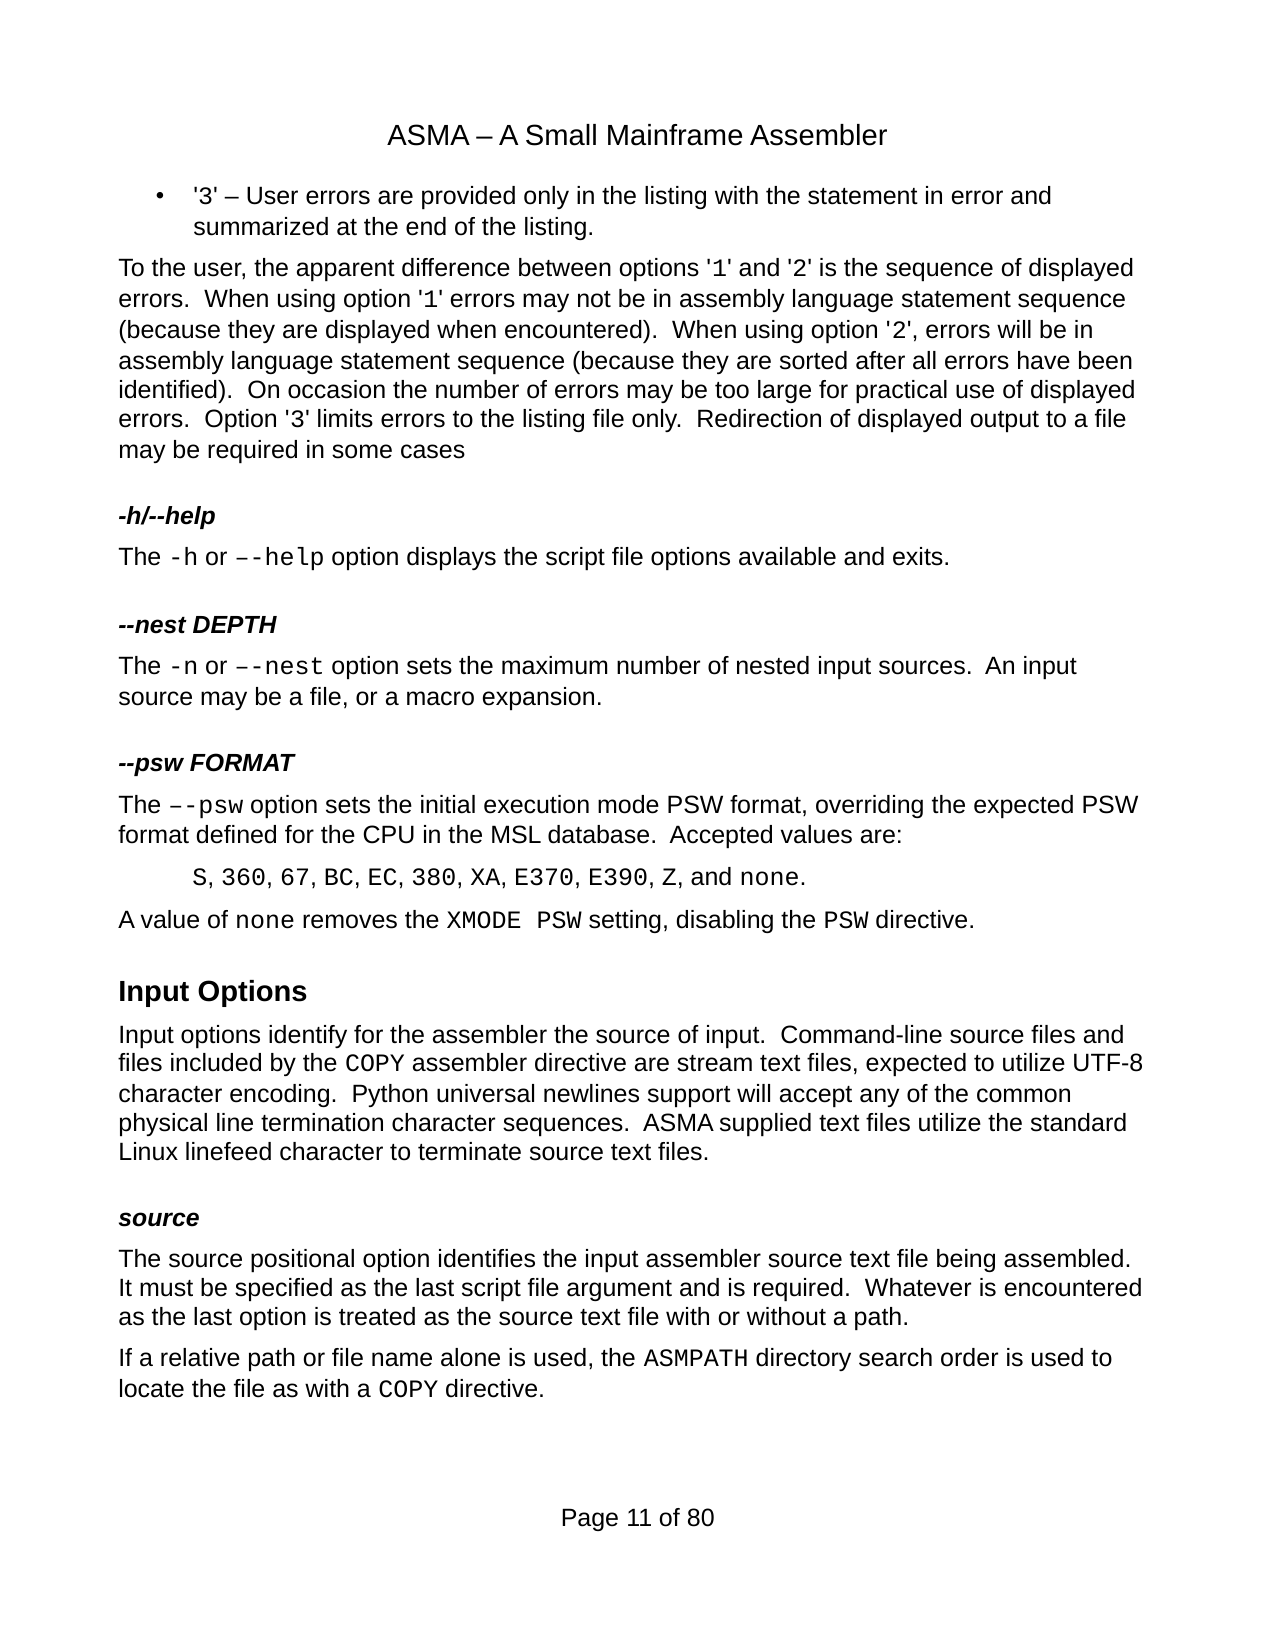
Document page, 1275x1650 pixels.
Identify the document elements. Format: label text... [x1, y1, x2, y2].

subtitle --psw FORMAT [118, 748, 1157, 777]
text The source positional option identifies the input assembler source text file being assembled. It must be specified as the last script file argument and is required. Whatever is encountered as the last option is treated as the source text file with or without a path. [118, 1244, 1157, 1330]
subtitle Input Options [118, 974, 1157, 1007]
text To the user, the apparent difference between options '1' and '2' is the sequence of displayed errors. When using option '1' errors may not be in assembly language statement sequence (because they are displayed when encountered). When using option '2', errors will be in assembly language statement sequence (because they are sorted after all errors have been identified). On occasion the number of errors may be too large for practical use of displayed errors. Option '3' limits errors to the listing file only. Redirection of displayed output to a file may be required in some cases [118, 253, 1157, 463]
text S, 360, 67, BC, EC, 380, XA, E370, E390, Z, and none. [192, 862, 1157, 893]
subtitle --nest DEPTH [118, 610, 1157, 639]
text If a relative path or file name alone is used, the ASMPATH directory search order is used to locate the file as with a COPY directive. [118, 1343, 1157, 1405]
text Input options identify for the assembler the source of input. Command-line source files and files included by the COPY assembler directive are stream text files, expected to utilize UTF-8 character encoding. Python universal newlines support will accept any of the common physical line termination character sequences. ASMA supplied text files utilize the standard Linux linefeed character to terminate source text files. [118, 1020, 1157, 1166]
text A value of none removes the XMODE PSW setting, disabling the PSW directive. [118, 905, 1157, 936]
list '3' – User errors are provided only in the listing with the statement in error and summarized at the end of the listing. [156, 181, 1157, 241]
subtitle source [118, 1203, 1157, 1232]
text The -h or –-help option displays the script file options available and exits. [118, 542, 1157, 573]
text The -n or –-nest option sets the maximum number of nested input sources. An input source may be a file, or a macro expansion. [118, 651, 1157, 711]
text The –-psw option sets the initial execution mode PSW format, overriding the expected PSW format defined for the CPU in the MSL database. Accepted values are: [118, 789, 1157, 849]
subtitle -h/--help [118, 501, 1157, 529]
